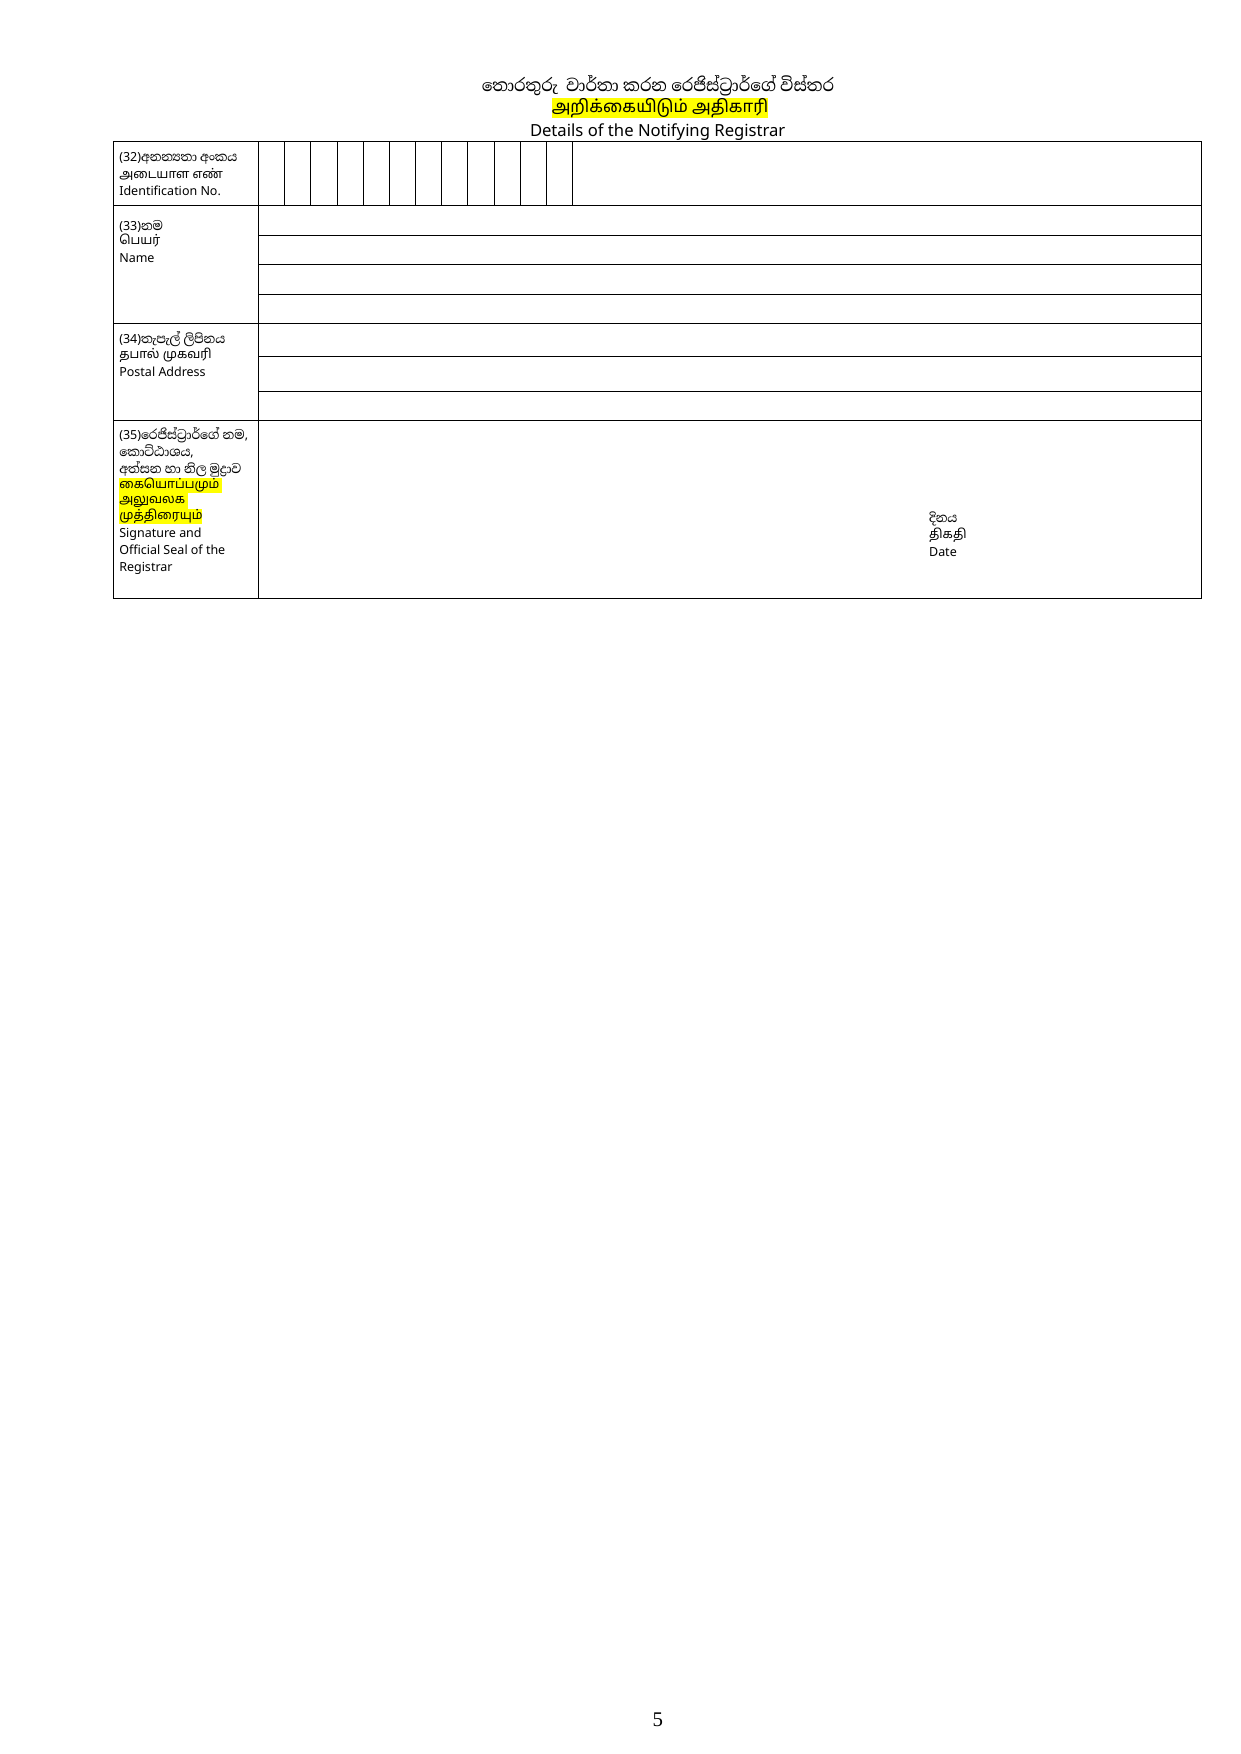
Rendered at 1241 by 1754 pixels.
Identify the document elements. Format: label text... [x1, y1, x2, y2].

table_cell [259, 206, 1201, 234]
table_header [364, 142, 389, 205]
table_header [338, 142, 363, 205]
table_cell [259, 265, 1201, 294]
table_cell (33)නම பெயர் Name [114, 206, 258, 323]
table_cell [259, 357, 1201, 391]
text அறிக்கையிடும் அதிகாரி [112, 98, 1203, 118]
table_header [547, 142, 572, 205]
table_header [468, 142, 494, 205]
table_cell [259, 295, 1201, 323]
table_header [573, 142, 1201, 205]
table_cell [259, 236, 1201, 264]
table_header [259, 142, 284, 205]
table_header [416, 142, 441, 205]
table_cell දිනය திகதி Date [259, 421, 1201, 598]
table_cell (34)තැපැල් ලිපිනය தபால் முகவரி Postal Address [114, 324, 258, 419]
table_cell [259, 324, 1201, 356]
table_header [442, 142, 467, 205]
table_header [495, 142, 520, 205]
table_header [521, 142, 546, 205]
table_cell [259, 392, 1201, 419]
table_header [285, 142, 310, 205]
table_header [311, 142, 337, 205]
table_header (32)අනන්‍යතා අංකය அடையாள எண் Identification No. [114, 142, 258, 205]
table_cell (35)රෙජිස්ට්‍රාර්ගේ නම, කොට්ඨාශය, අත්සන හා නිල මුද්‍රාව கையொப்பமும் அலுவலக முத்திரையும் Signature and Official Seal of the Registrar [114, 421, 258, 598]
text තොරතුරු වාර්තා කරන රෙජිස්ට්‍රාර්ගේ විස්තර [112, 75, 1203, 98]
table_header [390, 142, 415, 205]
text Details of the Notifying Registrar [112, 118, 1203, 141]
